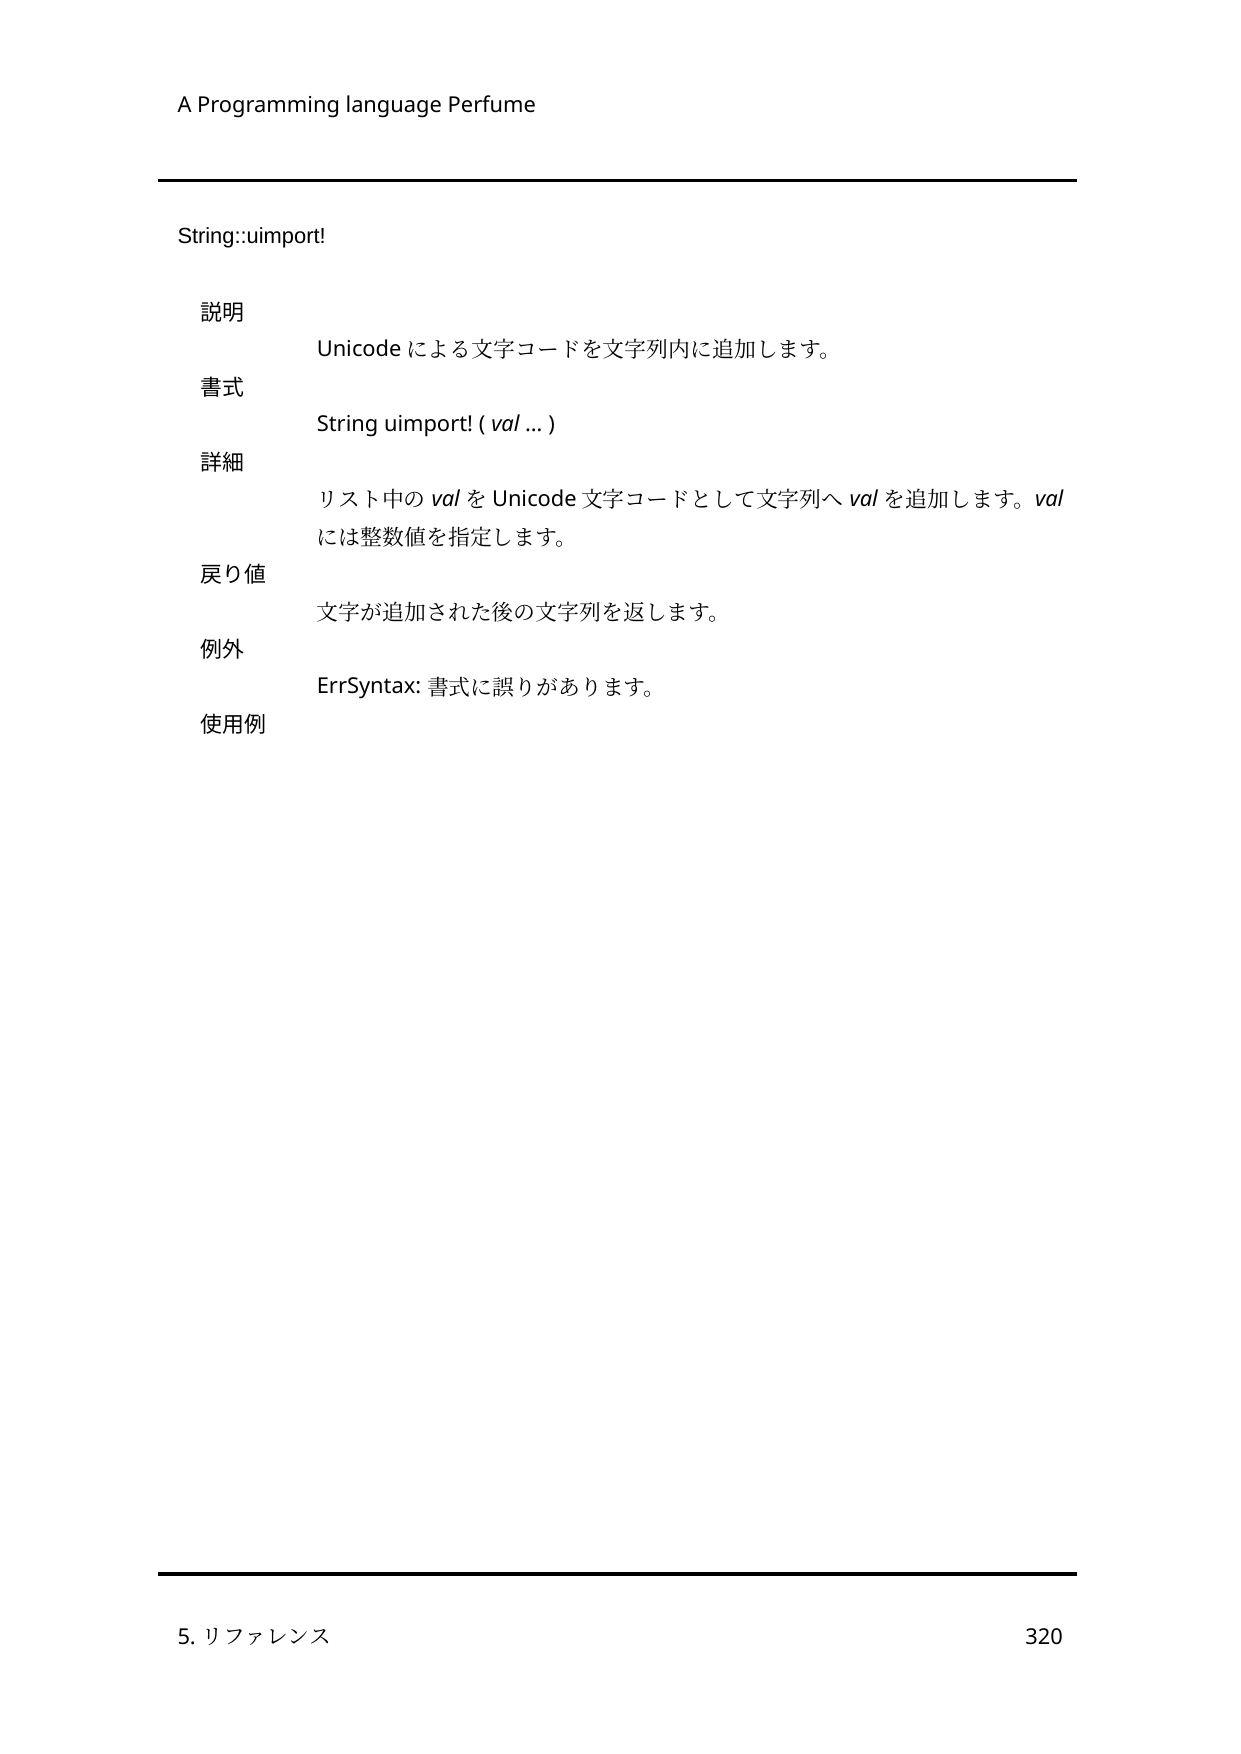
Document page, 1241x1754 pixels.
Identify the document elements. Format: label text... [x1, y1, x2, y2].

table_cell ErrSyntax: 書式に誤りがあります。 [317, 629, 1063, 704]
table_cell [317, 704, 1063, 779]
table_cell 例外 [200, 629, 317, 704]
table_header 説明 [200, 292, 317, 367]
table_cell 使用例 [200, 704, 317, 779]
table_cell 詳細 [200, 442, 317, 554]
table_cell 書式 [200, 367, 317, 442]
table_cell 文字が追加された後の文字列を返します。 [317, 554, 1063, 629]
table_cell リスト中の val をUnicode文字コードとして文字列へ val を追加します。val には整数値を指定します。 [317, 442, 1063, 554]
table_cell String uimport! ( val … ) [317, 367, 1063, 442]
table_header Unicodeによる文字コードを文字列内に追加します。 [317, 292, 1063, 367]
table_cell 戻り値 [200, 554, 317, 629]
subtitle String::uimport! [177, 217, 1063, 254]
